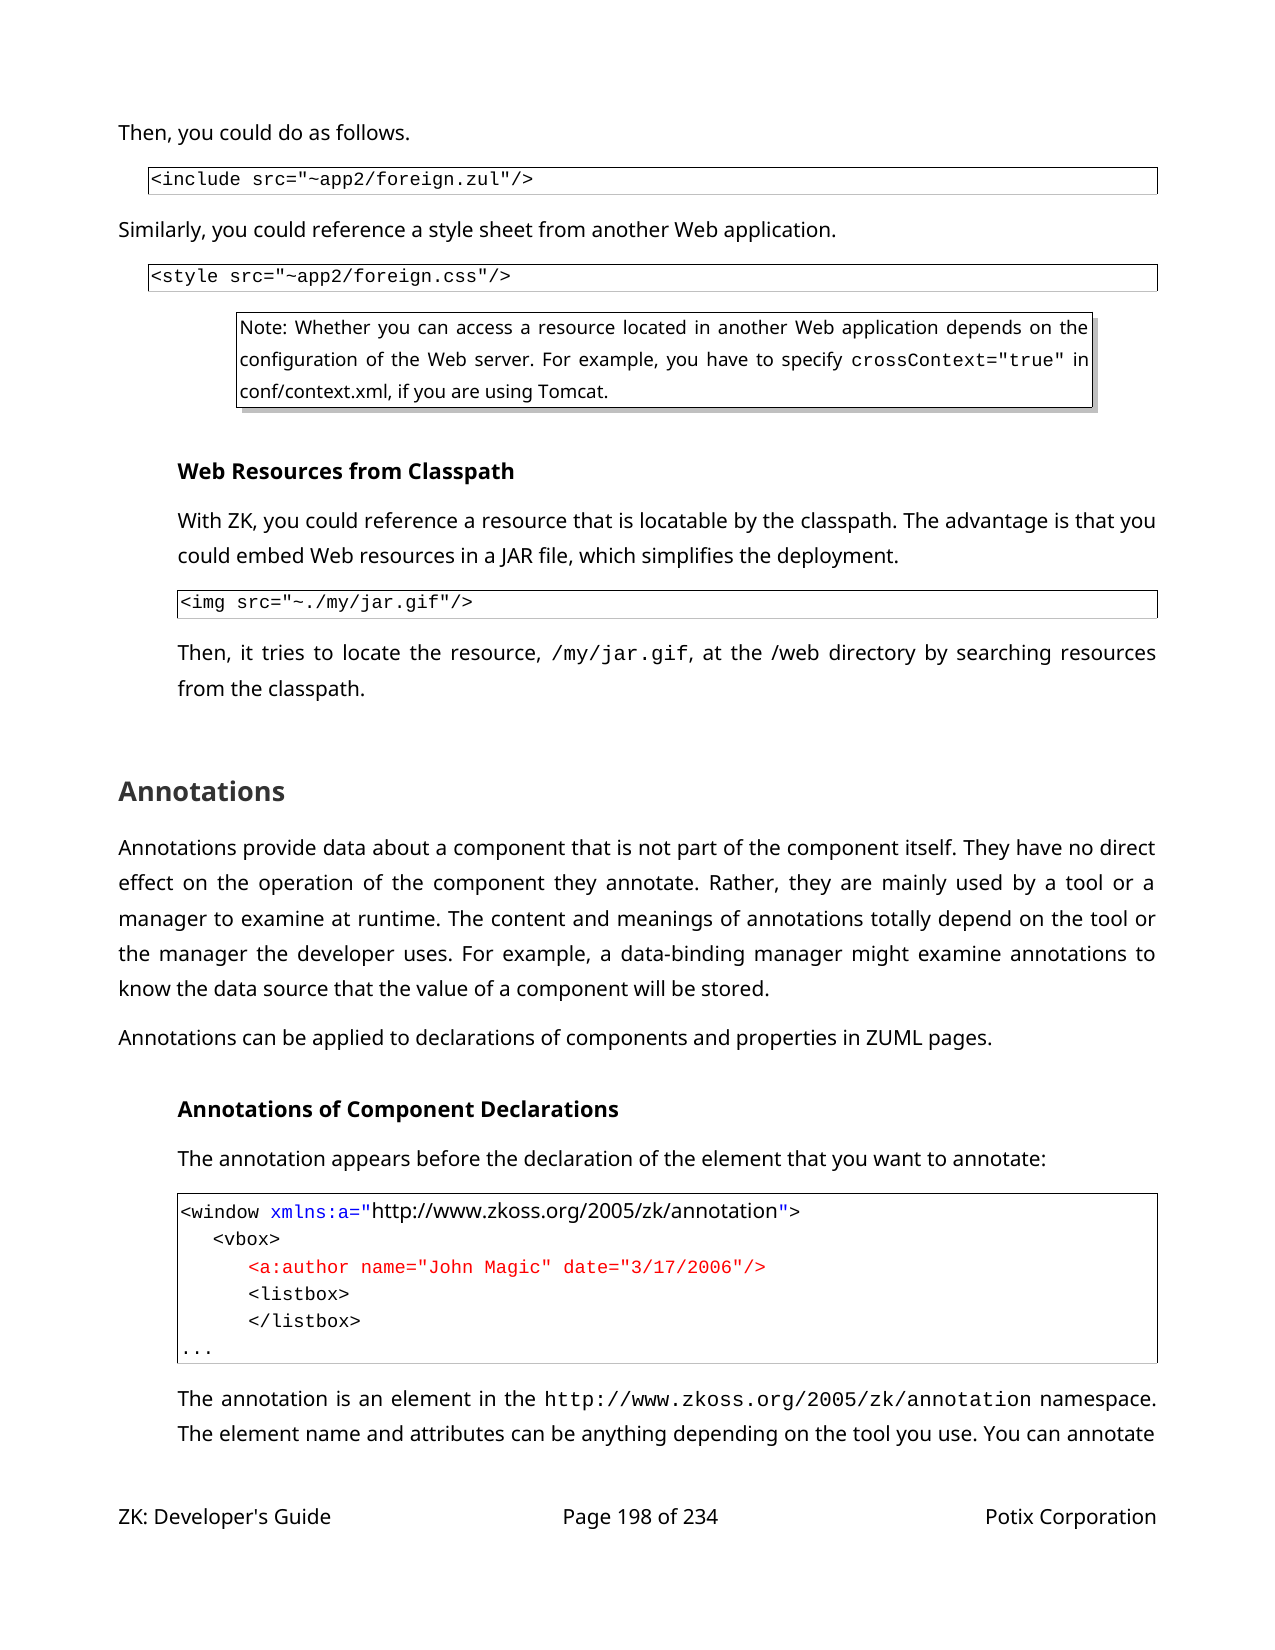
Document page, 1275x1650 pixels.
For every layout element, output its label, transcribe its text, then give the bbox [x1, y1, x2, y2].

subtitle Annotations [118, 773, 1157, 809]
text <img src="~./my/jar.gif"/> [178, 591, 1157, 618]
text <listbox> [178, 1282, 1157, 1306]
text Then, you could do as follows. [118, 118, 1157, 146]
text The annotation appears before the declaration of the element that you want to annotate: [177, 1144, 1157, 1172]
text <style src="~app2/foreign.css"/> [149, 265, 1157, 291]
text Then, it tries to locate the resource, /my/jar.gif, at the /web directory by searching resources from the classpath. [177, 638, 1157, 702]
text ... [178, 1336, 1157, 1363]
subtitle Annotations of Component Declarations [177, 1094, 1157, 1124]
text Note: Whether you can access a resource located in another Web application depends on the configuration of the Web server. For example, you have to specify crossContext="true" in conf/context.xml, if you are using Tomcat. [237, 313, 1092, 407]
text <window xmlns:a="http://www.zkoss.org/2005/zk/annotation"> [178, 1194, 1157, 1224]
text <include src="~app2/foreign.zul"/> [149, 168, 1157, 194]
text Similarly, you could reference a style sheet from another Web application. [118, 215, 1157, 243]
text Annotations provide data about a component that is not part of the component itself. They have no direct effect on the operation of the component they annotate. Rather, they are mainly used by a tool or a manager to examine at runtime. The content and meanings of annotations totally depend on the tool or the manager the developer uses. For example, a data-binding manager might examine annotations to know the data source that the value of a component will be stored. [118, 833, 1157, 1002]
text Annotations can be applied to declarations of components and properties in ZUML pages. [118, 1023, 1157, 1051]
text <vbox> [178, 1227, 1157, 1252]
text <a:author name="John Magic" date="3/17/2006"/> [178, 1254, 1157, 1279]
text The annotation is an element in the http://www.zkoss.org/2005/zk/annotation namespace. The element name and attributes can be anything depending on the tool you use. You can annotate [177, 1384, 1157, 1448]
text With ZK, you could reference a resource that is locatable by the classpath. The advantage is that you could embed Web resources in a JAR file, which simplifies the deployment. [177, 506, 1157, 570]
text </listbox> [178, 1309, 1157, 1333]
subtitle Web Resources from Classpath [177, 456, 1157, 486]
